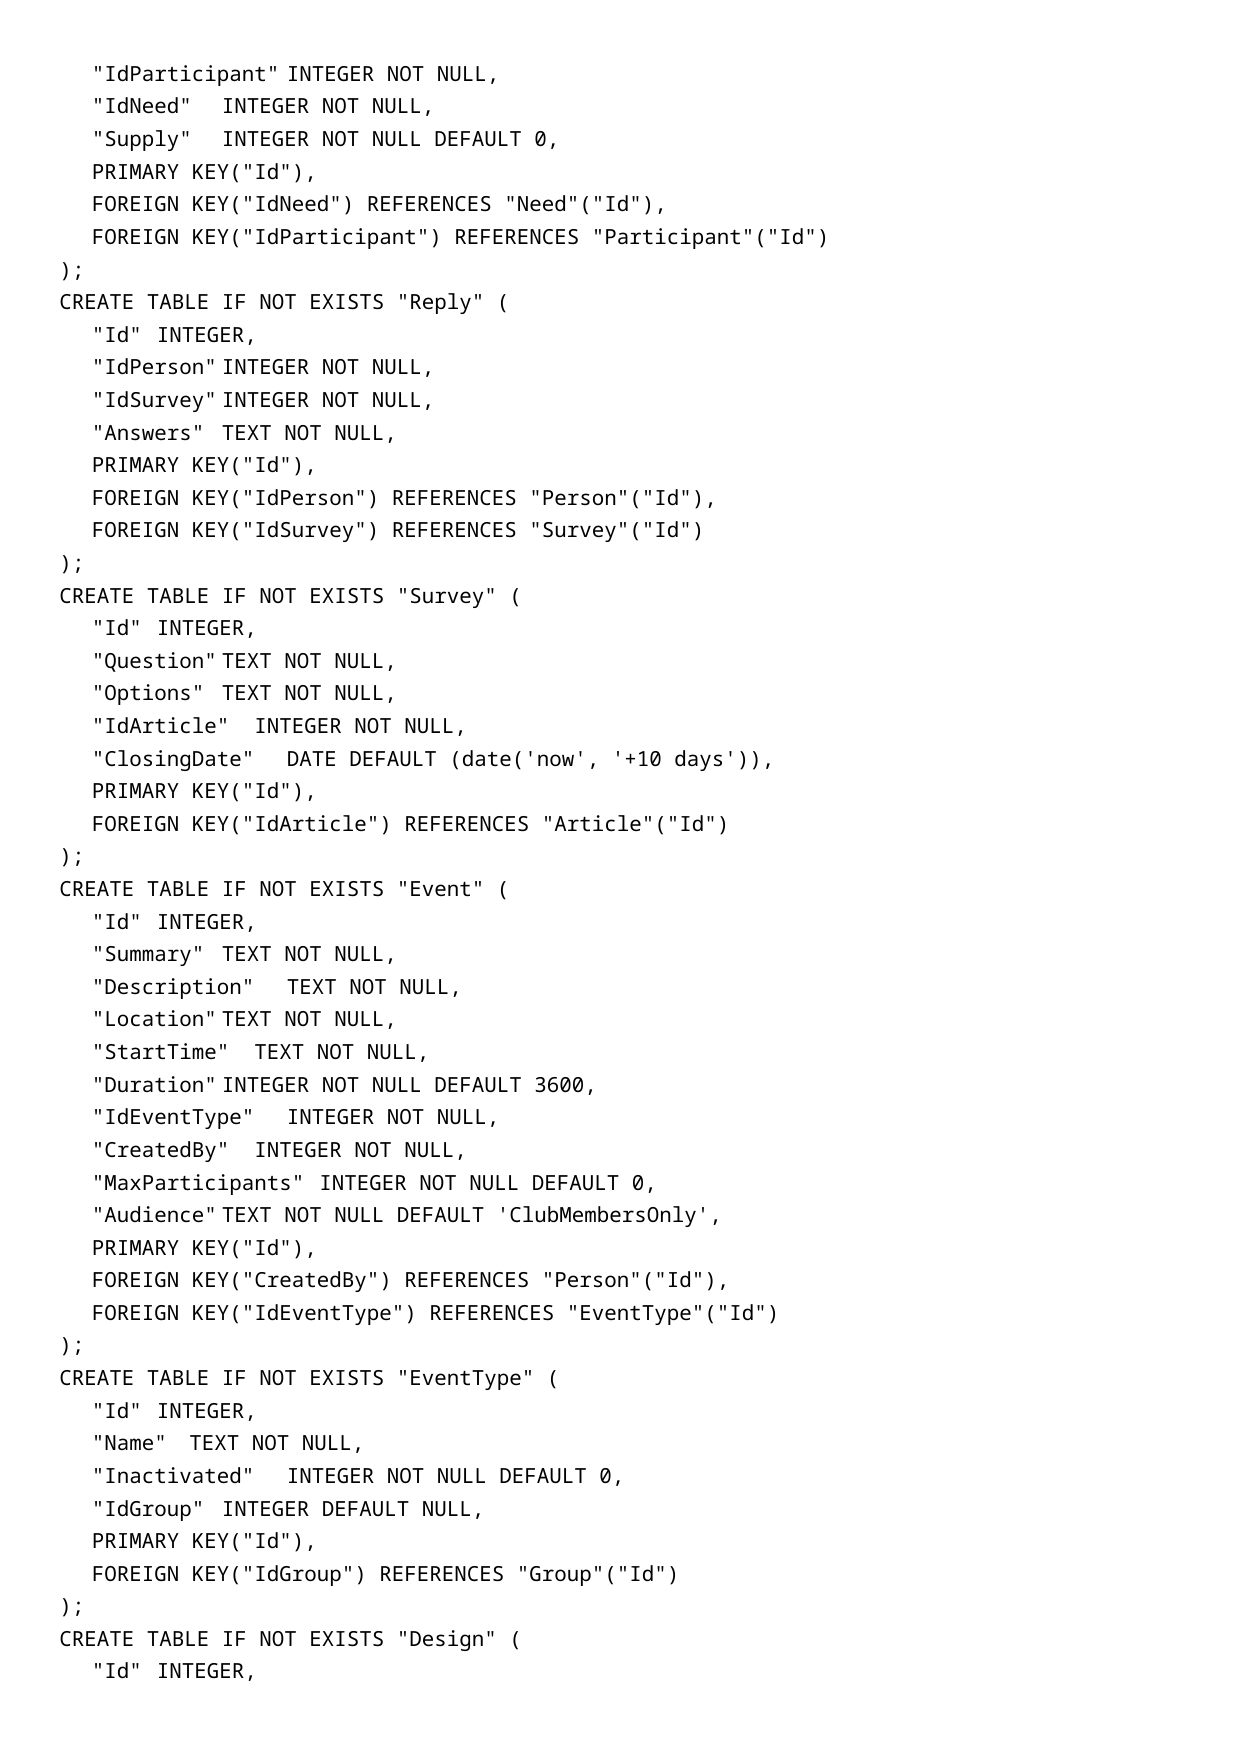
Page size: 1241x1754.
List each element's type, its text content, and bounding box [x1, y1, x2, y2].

text "Options" TEXT NOT NULL, [59, 678, 1181, 707]
text PRIMARY KEY("Id"), [59, 776, 1181, 805]
text "Answers" TEXT NOT NULL, [59, 418, 1181, 446]
text ); [59, 1591, 1181, 1620]
text "StartTime" TEXT NOT NULL, [59, 1037, 1181, 1066]
text "Summary" TEXT NOT NULL, [59, 939, 1181, 968]
text PRIMARY KEY("Id"), [59, 450, 1181, 479]
text CREATE TABLE IF NOT EXISTS "EventType" ( [59, 1363, 1181, 1392]
text "Description" TEXT NOT NULL, [59, 972, 1181, 1000]
text FOREIGN KEY("IdArticle") REFERENCES "Article"("Id") [59, 809, 1181, 837]
text "Inactivated" INTEGER NOT NULL DEFAULT 0, [59, 1461, 1181, 1489]
text "IdArticle" INTEGER NOT NULL, [59, 711, 1181, 739]
text "MaxParticipants" INTEGER NOT NULL DEFAULT 0, [59, 1168, 1181, 1196]
text "Supply" INTEGER NOT NULL DEFAULT 0, [59, 124, 1181, 153]
text ); [59, 548, 1181, 577]
text FOREIGN KEY("IdParticipant") REFERENCES "Participant"("Id") [59, 222, 1181, 251]
text FOREIGN KEY("IdPerson") REFERENCES "Person"("Id"), [59, 483, 1181, 511]
text CREATE TABLE IF NOT EXISTS "Survey" ( [59, 581, 1181, 609]
text "IdGroup" INTEGER DEFAULT NULL, [59, 1494, 1181, 1522]
text "Audience" TEXT NOT NULL DEFAULT 'ClubMembersOnly', [59, 1200, 1181, 1229]
text "CreatedBy" INTEGER NOT NULL, [59, 1135, 1181, 1163]
text ); [59, 842, 1181, 870]
text "Id" INTEGER, [59, 907, 1181, 935]
text "Id" INTEGER, [59, 1657, 1181, 1685]
text "IdPerson" INTEGER NOT NULL, [59, 352, 1181, 381]
text "ClosingDate" DATE DEFAULT (date('now', '+10 days')), [59, 744, 1181, 772]
text "IdNeed" INTEGER NOT NULL, [59, 92, 1181, 120]
text CREATE TABLE IF NOT EXISTS "Design" ( [59, 1624, 1181, 1652]
text "Id" INTEGER, [59, 613, 1181, 642]
text "Duration" INTEGER NOT NULL DEFAULT 3600, [59, 1070, 1181, 1098]
text CREATE TABLE IF NOT EXISTS "Event" ( [59, 874, 1181, 903]
text FOREIGN KEY("IdNeed") REFERENCES "Need"("Id"), [59, 189, 1181, 218]
text "Id" INTEGER, [59, 320, 1181, 348]
text "IdEventType" INTEGER NOT NULL, [59, 1102, 1181, 1131]
text ); [59, 255, 1181, 283]
text "Name" TEXT NOT NULL, [59, 1428, 1181, 1457]
text "IdParticipant" INTEGER NOT NULL, [59, 59, 1181, 87]
text FOREIGN KEY("IdEventType") REFERENCES "EventType"("Id") [59, 1298, 1181, 1326]
text PRIMARY KEY("Id"), [59, 1233, 1181, 1261]
text FOREIGN KEY("CreatedBy") REFERENCES "Person"("Id"), [59, 1265, 1181, 1294]
text "Id" INTEGER, [59, 1396, 1181, 1424]
text FOREIGN KEY("IdSurvey") REFERENCES "Survey"("Id") [59, 516, 1181, 544]
text FOREIGN KEY("IdGroup") REFERENCES "Group"("Id") [59, 1559, 1181, 1587]
text "IdSurvey" INTEGER NOT NULL, [59, 385, 1181, 413]
text "Question" TEXT NOT NULL, [59, 646, 1181, 674]
text CREATE TABLE IF NOT EXISTS "Reply" ( [59, 287, 1181, 316]
text "Location" TEXT NOT NULL, [59, 1004, 1181, 1033]
text ); [59, 1331, 1181, 1359]
text PRIMARY KEY("Id"), [59, 1526, 1181, 1555]
text PRIMARY KEY("Id"), [59, 157, 1181, 185]
